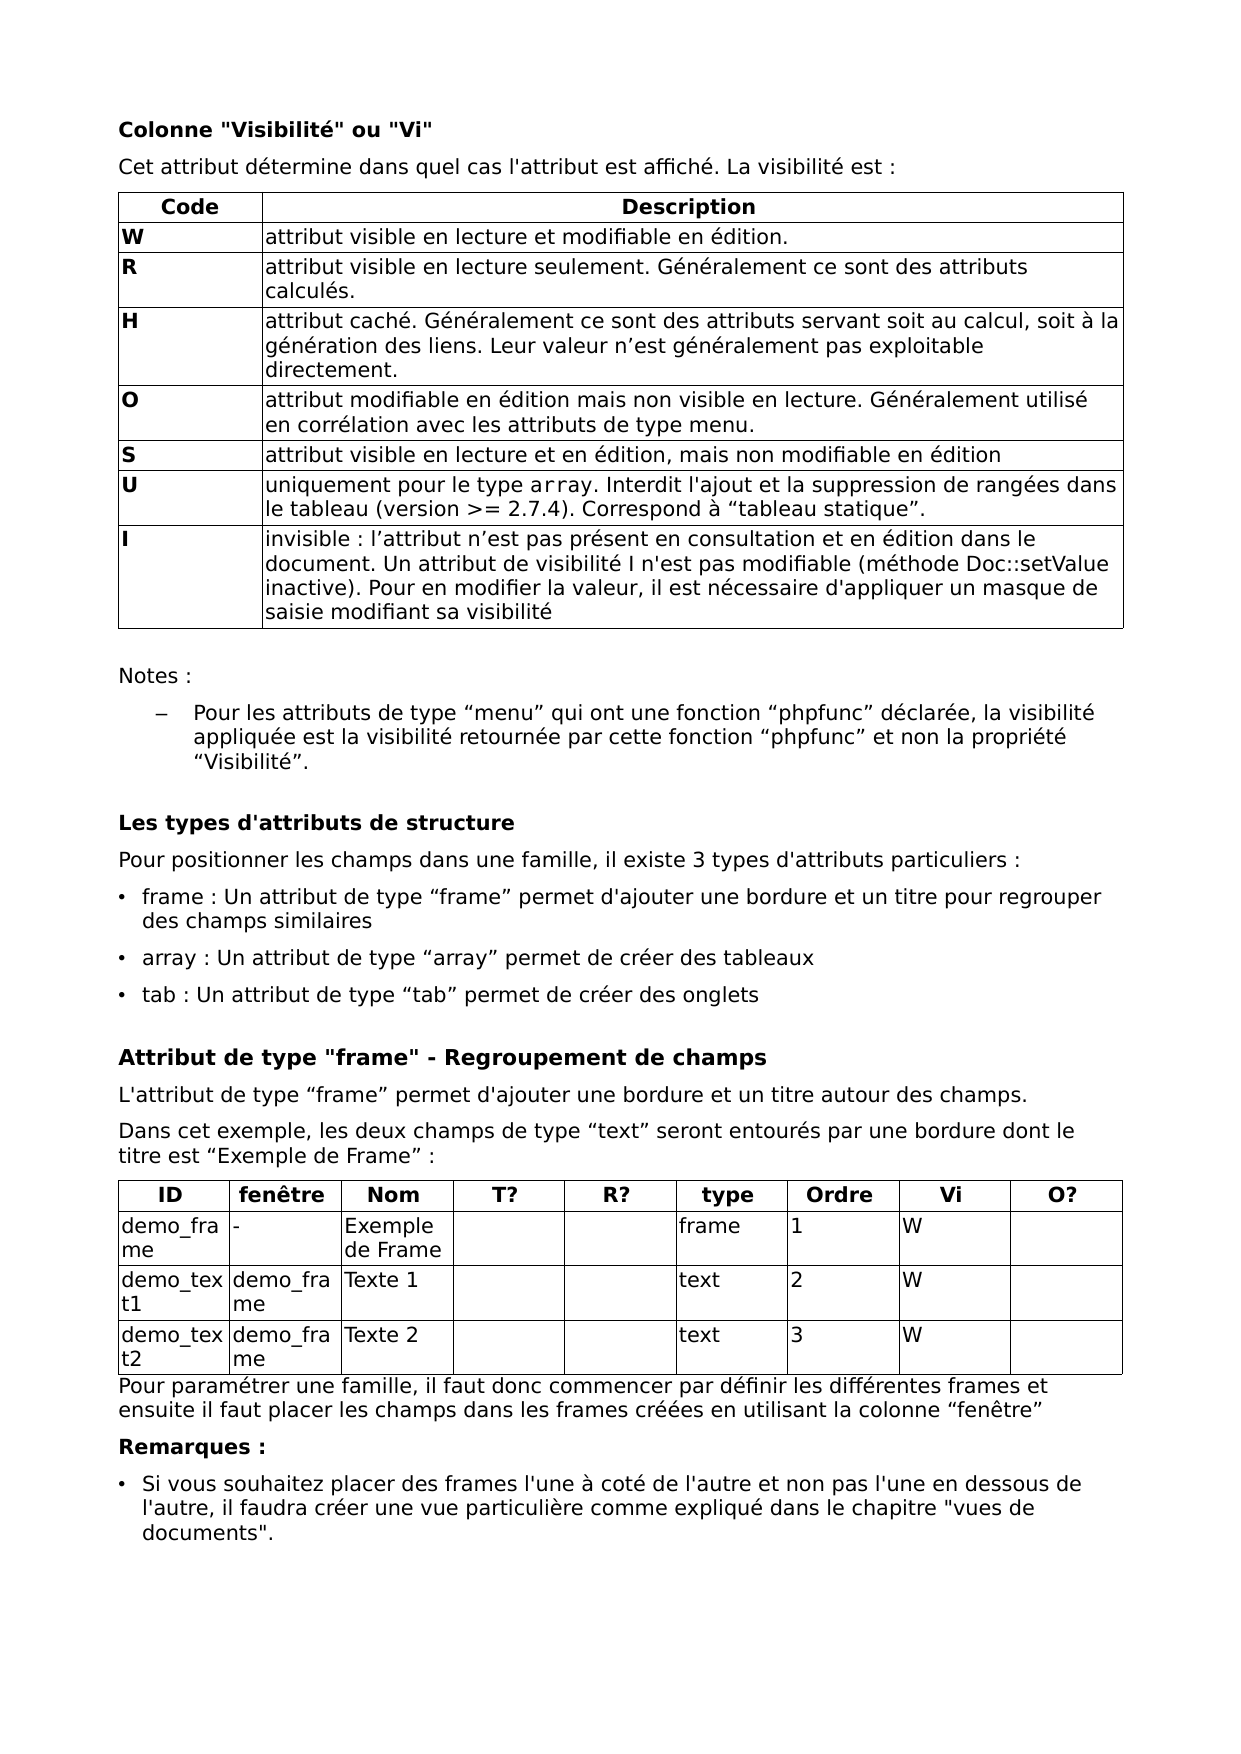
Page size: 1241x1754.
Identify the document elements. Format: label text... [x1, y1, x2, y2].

table_cell 3 [788, 1321, 899, 1374]
table_cell demo_frame [230, 1266, 341, 1319]
table_cell uniquement pour le type array. Interdit l'ajout et la suppression de rangées dans le tableau (version >= 2.7.4). Correspond à “tableau statique”. [263, 471, 1123, 524]
table_header O? [1011, 1181, 1122, 1211]
table_cell [454, 1212, 564, 1265]
list Pour les attributs de type “menu” qui ont une fonction “phpfunc” déclarée, la visibilité appliquée est la visibilité retournée par cette fonction “phpfunc” et non la propriété “Visibilité”. [156, 701, 1122, 774]
table_cell R [119, 253, 262, 307]
table_cell attribut visible en lecture seulement. Généralement ce sont des attributs calculés. [263, 253, 1123, 307]
table_cell [565, 1212, 676, 1265]
subtitle Les types d'attributs de structure [118, 811, 1122, 836]
table_cell W [119, 223, 262, 252]
table_cell text [677, 1266, 787, 1319]
table_cell [454, 1266, 564, 1319]
table_cell demo_text2 [119, 1321, 229, 1374]
table_cell Texte 1 [342, 1266, 453, 1319]
table_cell Exemple de Frame [342, 1212, 453, 1265]
subtitle Attribut de type "frame" - Regroupement de champs [118, 1044, 1122, 1070]
text Remarques : [118, 1435, 1122, 1459]
table_cell text [677, 1321, 787, 1374]
table_header T? [454, 1181, 564, 1211]
table_cell demo_frame [230, 1321, 341, 1374]
list frame : Un attribut de type “frame” permet d'ajouter une bordure et un titre pour regrouper des champs similaires [118, 885, 1122, 933]
text Cet attribut détermine dans quel cas l'attribut est affiché. La visibilité est : [118, 155, 1122, 179]
text Pour positionner les champs dans une famille, il existe 3 types d'attributs particuliers : [118, 848, 1122, 872]
table_header Vi [900, 1181, 1010, 1211]
text L'attribut de type “frame” permet d'ajouter une bordure et un titre autour des champs. [118, 1083, 1122, 1107]
table_cell demo_frame [119, 1212, 229, 1265]
table_cell [1011, 1266, 1122, 1319]
table_header fenêtre [230, 1181, 341, 1211]
table_cell I [119, 526, 262, 627]
table_cell S [119, 441, 262, 470]
text Pour paramétrer une famille, il faut donc commencer par définir les différentes frames et ensuite il faut placer les champs dans les frames créées en utilisant la colonne “fenêtre” [118, 1375, 1122, 1423]
table_cell - [230, 1212, 341, 1265]
table_cell frame [677, 1212, 787, 1265]
table_header R? [565, 1181, 676, 1211]
table_cell [1011, 1321, 1122, 1374]
table_header Nom [342, 1181, 453, 1211]
table_cell H [119, 308, 262, 385]
table_cell [454, 1321, 564, 1374]
table_header Description [263, 193, 1123, 222]
table_cell [565, 1321, 676, 1374]
list tab : Un attribut de type “tab” permet de créer des onglets [118, 983, 1122, 1007]
table_cell attribut modifiable en édition mais non visible en lecture. Généralement utilisé en corrélation avec les attributs de type menu. [263, 386, 1123, 440]
table_header Ordre [788, 1181, 899, 1211]
text Dans cet exemple, les deux champs de type “text” seront entourés par une bordure dont le titre est “Exemple de Frame” : [118, 1119, 1122, 1168]
text Notes : [118, 664, 1122, 689]
table_cell [1011, 1212, 1122, 1265]
table_cell attribut visible en lecture et modifiable en édition. [263, 223, 1123, 252]
table_cell attribut visible en lecture et en édition, mais non modifiable en édition [263, 441, 1123, 470]
table_header ID [119, 1181, 229, 1211]
table_cell W [900, 1266, 1010, 1319]
table_cell W [900, 1212, 1010, 1265]
table_cell Texte 2 [342, 1321, 453, 1374]
table_cell U [119, 471, 262, 524]
table_cell invisible : l’attribut n’est pas présent en consultation et en édition dans le document. Un attribut de visibilité I n'est pas modifiable (méthode Doc::setValue inactive). Pour en modifier la valeur, il est nécessaire d'appliquer un masque de saisie modifiant sa visibilité [263, 526, 1123, 627]
subtitle Colonne "Visibilité" ou "Vi" [118, 118, 1122, 142]
table_cell attribut caché. Généralement ce sont des attributs servant soit au calcul, soit à la génération des liens. Leur valeur n’est généralement pas exploitable directement. [263, 308, 1123, 385]
table_cell [565, 1266, 676, 1319]
table_cell O [119, 386, 262, 440]
list array : Un attribut de type “array” permet de créer des tableaux [118, 946, 1122, 970]
table_cell demo_text1 [119, 1266, 229, 1319]
table_header Code [119, 193, 262, 222]
table_cell 1 [788, 1212, 899, 1265]
table_cell 2 [788, 1266, 899, 1319]
table_cell W [900, 1321, 1010, 1374]
list Si vous souhaitez placer des frames l'une à coté de l'autre et non pas l'une en dessous de l'autre, il faudra créer une vue particulière comme expliqué dans le chapitre "vues de documents". [118, 1472, 1122, 1545]
table_header type [677, 1181, 787, 1211]
